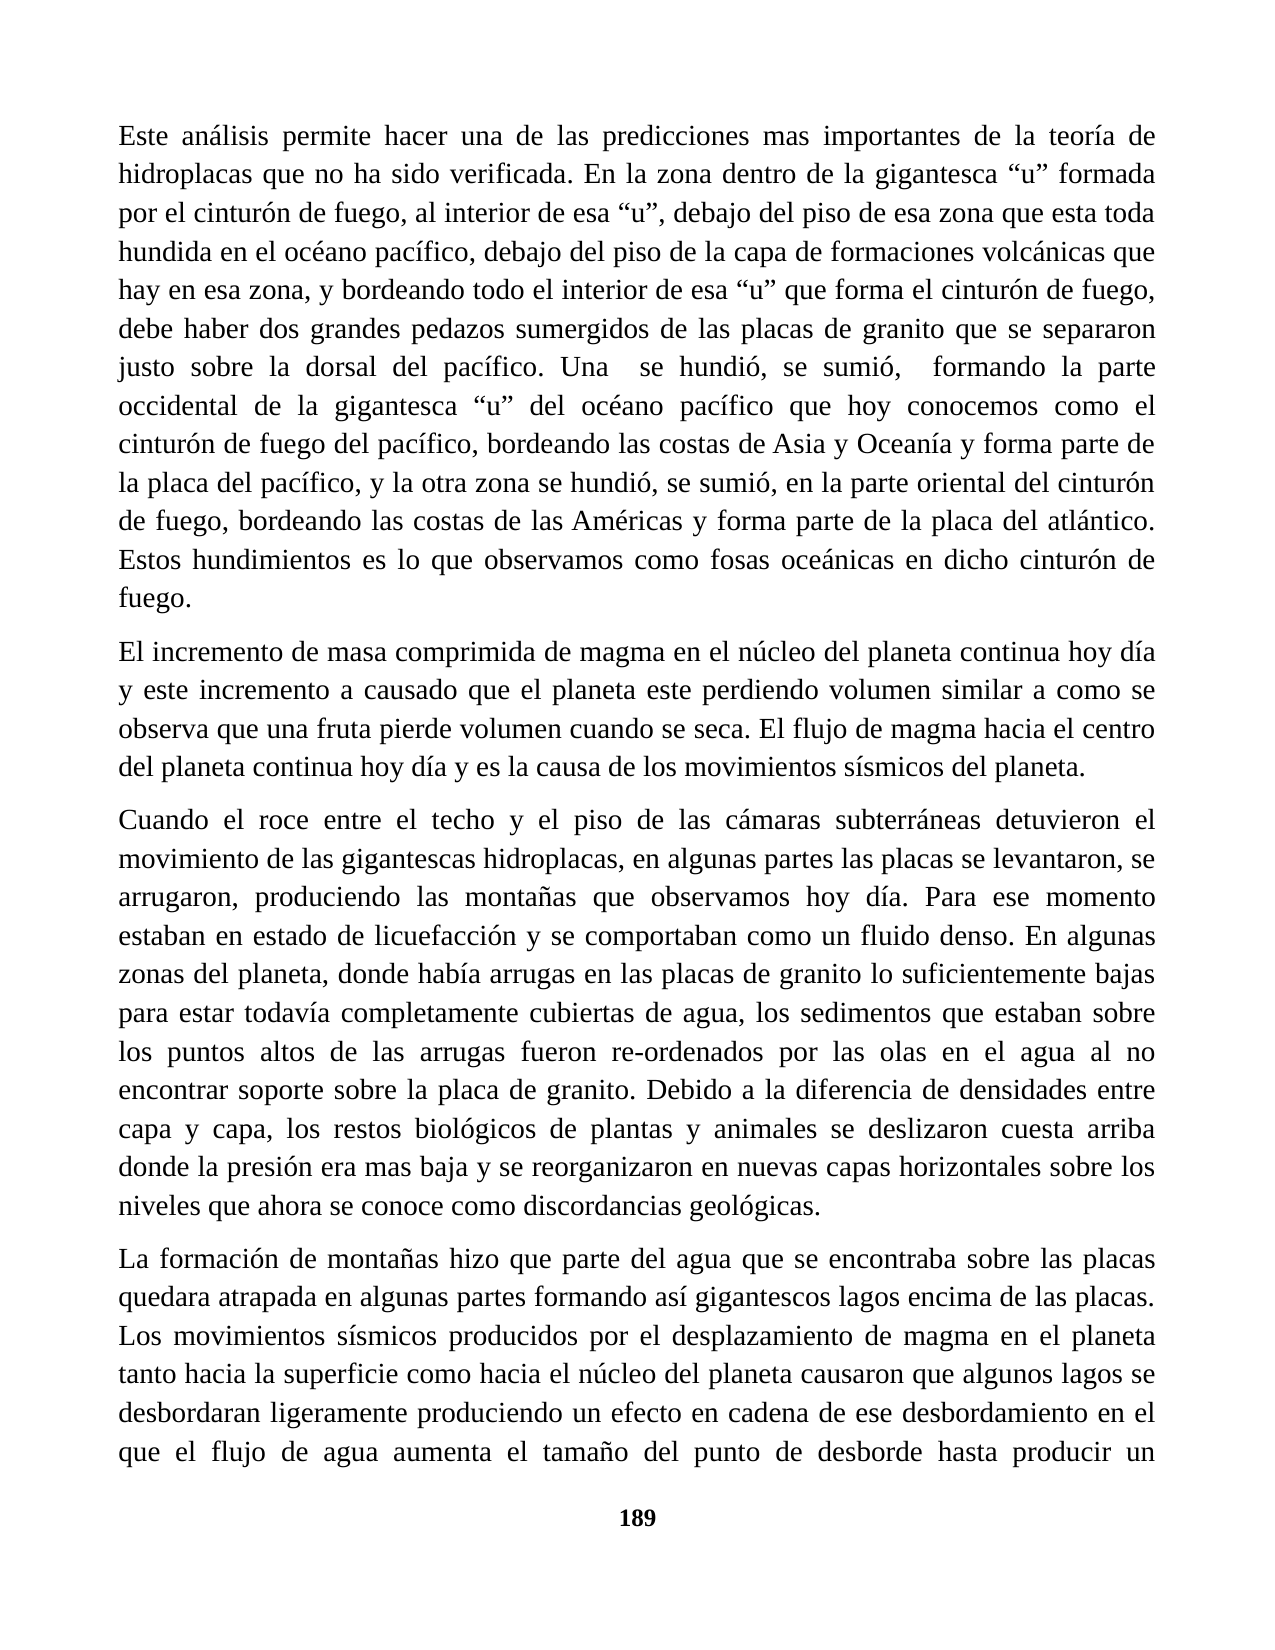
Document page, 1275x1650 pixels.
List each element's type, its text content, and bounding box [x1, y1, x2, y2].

text Este análisis permite hacer una de las predicciones mas importantes de la teoría de hidroplacas que no ha sido verificada. En la zona dentro de la gigantesca “u” formada por el cinturón de fuego, al interior de esa “u”, debajo del piso de esa zona que esta toda hundida en el océano pacífico, debajo del piso de la capa de formaciones volcánicas que hay en esa zona, y bordeando todo el interior de esa “u” que forma el cinturón de fuego, debe haber dos grandes pedazos sumergidos de las placas de granito que se separaron justo sobre la dorsal del pacífico. Una se hundió, se sumió, formando la parte occidental de la gigantesca “u” del océano pacífico que hoy conocemos como el cinturón de fuego del pacífico, bordeando las costas de Asia y Oceanía y forma parte de la placa del pacífico, y la otra zona se hundió, se sumió, en la parte oriental del cinturón de fuego, bordeando las costas de las Américas y forma parte de la placa del atlántico. Estos hundimientos es lo que observamos como fosas oceánicas en dicho cinturón de fuego. [118, 118, 1157, 614]
text La formación de montañas hizo que parte del agua que se encontraba sobre las placas quedara atrapada en algunas partes formando así gigantescos lagos encima de las placas. Los movimientos sísmicos producidos por el desplazamiento de magma en el planeta tanto hacia la superficie como hacia el núcleo del planeta causaron que algunos lagos se desbordaran ligeramente produciendo un efecto en cadena de ese desbordamiento en el que el flujo de agua aumenta el tamaño del punto de desborde hasta producir un [118, 1241, 1157, 1467]
text El incremento de masa comprimida de magma en el núcleo del planeta continua hoy día y este incremento a causado que el planeta este perdiendo volumen similar a como se observa que una fruta pierde volumen cuando se seca. El flujo de magma hacia el centro del planeta continua hoy día y es la causa de los movimientos sísmicos del planeta. [118, 634, 1157, 783]
text Cuando el roce entre el techo y el piso de las cámaras subterráneas detuvieron el movimiento de las gigantescas hidroplacas, en algunas partes las placas se levantaron, se arrugaron, produciendo las montañas que observamos hoy día. Para ese momento estaban en estado de licuefacción y se comportaban como un fluido denso. En algunas zonas del planeta, donde había arrugas en las placas de granito lo suficientemente bajas para estar todavía completamente cubiertas de agua, los sedimentos que estaban sobre los puntos altos de las arrugas fueron re-ordenados por las olas en el agua al no encontrar soporte sobre la placa de granito. Debido a la diferencia de densidades entre capa y capa, los restos biológicos de plantas y animales se deslizaron cuesta arriba donde la presión era mas baja y se reorganizaron en nuevas capas horizontales sobre los niveles que ahora se conoce como discordancias geológicas. [118, 802, 1157, 1221]
